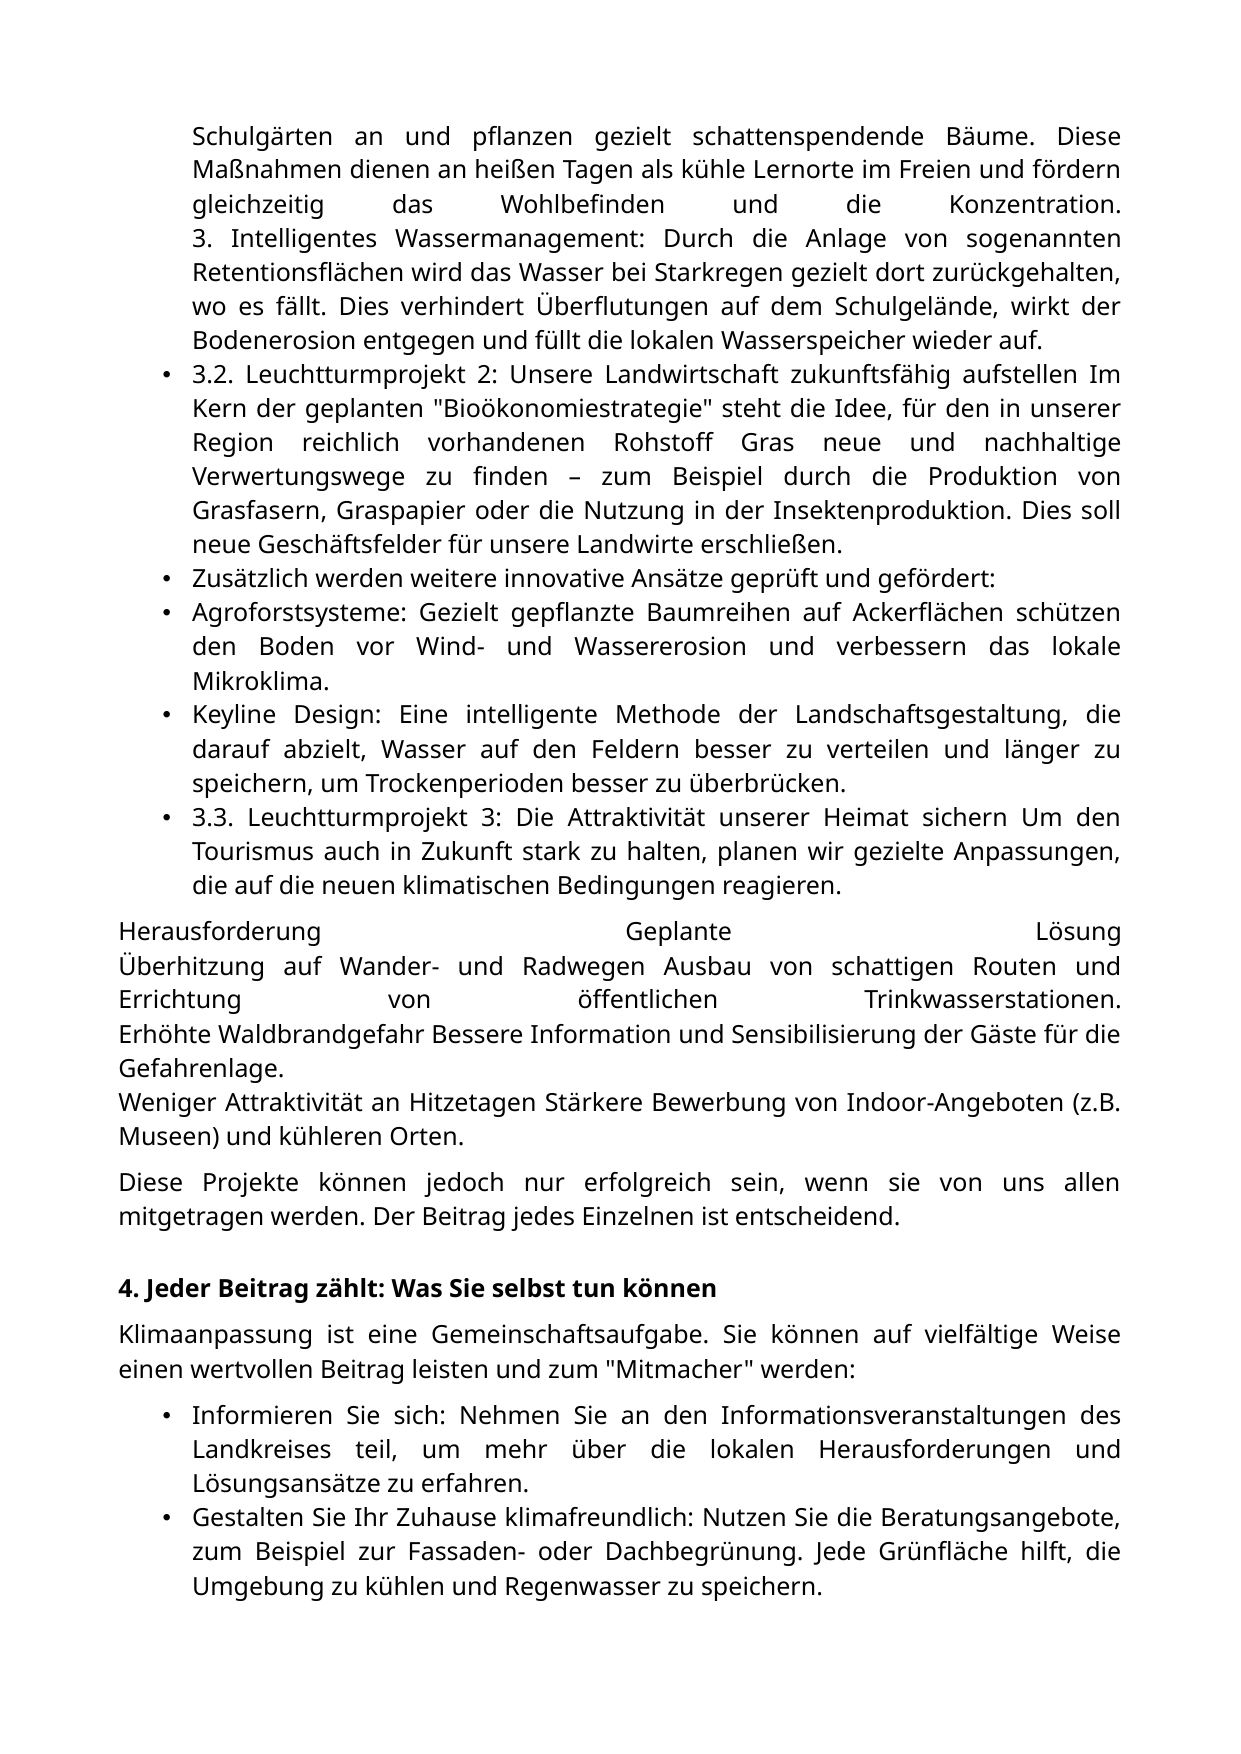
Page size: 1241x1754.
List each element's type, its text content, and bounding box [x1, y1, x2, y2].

list 3.3. Leuchtturmprojekt 3: Die Attraktivität unserer Heimat sichern Um den Tourismus auch in Zukunft stark zu halten, planen wir gezielte Anpassungen, die auf die neuen klimatischen Bedingungen reagieren. [162, 799, 1122, 902]
list Schulgärten an und pflanzen gezielt schattenspendende Bäume. Diese Maßnahmen dienen an heißen Tagen als kühle Lernorte im Freien und fördern gleichzeitig das Wohlbefinden und die Konzentration. 3. Intelligentes Wassermanagement: Durch die Anlage von sogenannten Retentionsflächen wird das Wasser bei Starkregen gezielt dort zurückgehalten, wo es fällt. Dies verhindert Überflutungen auf dem Schulgelände, wirkt der Bodenerosion entgegen und füllt die lokalen Wasserspeicher wieder auf. [162, 118, 1122, 357]
list Agroforstsysteme: Gezielt gepflanzte Baumreihen auf Ackerflächen schützen den Boden vor Wind- und Wassererosion und verbessern das lokale Mikroklima. [162, 595, 1122, 697]
list Keyline Design: Eine intelligente Methode der Landschaftsgestaltung, die darauf abzielt, Wasser auf den Feldern besser zu verteilen und länger zu speichern, um Trockenperioden besser zu überbrücken. [162, 697, 1122, 799]
list Gestalten Sie Ihr Zuhause klimafreundlich: Nutzen Sie die Beratungsangebote, zum Beispiel zur Fassaden- oder Dachbegrünung. Jede Grünfläche hilft, die Umgebung zu kühlen und Regenwasser zu speichern. [162, 1500, 1122, 1602]
subtitle 4. Jeder Beitrag zählt: Was Sie selbst tun können [118, 1271, 1122, 1305]
text Herausforderung Geplante Lösung Überhitzung auf Wander- und Radwegen Ausbau von schattigen Routen und Errichtung von öffentlichen Trinkwasserstationen. Erhöhte Waldbrandgefahr Bessere Information und Sensibilisierung der Gäste für die Gefahrenlage. Weniger Attraktivität an Hitzetagen Stärkere Bewerbung von Indoor-Angeboten (z.B. Museen) und kühleren Orten. [118, 914, 1122, 1152]
list Zusätzlich werden weitere innovative Ansätze geprüft und gefördert: [162, 561, 1122, 595]
text Diese Projekte können jedoch nur erfolgreich sein, wenn sie von uns allen mitgetragen werden. Der Beitrag jedes Einzelnen ist entscheidend. [118, 1165, 1122, 1233]
text Klimaanpassung ist eine Gemeinschaftsaufgabe. Sie können auf vielfältige Weise einen wertvollen Beitrag leisten und zum "Mitmacher" werden: [118, 1317, 1122, 1385]
list 3.2. Leuchtturmprojekt 2: Unsere Landwirtschaft zukunftsfähig aufstellen Im Kern der geplanten "Bioökonomiestrategie" steht die Idee, für den in unserer Region reichlich vorhandenen Rohstoff Gras neue und nachhaltige Verwertungswege zu finden – zum Beispiel durch die Produktion von Grasfasern, Graspapier oder die Nutzung in der Insektenproduktion. Dies soll neue Geschäftsfelder für unsere Landwirte erschließen. [162, 357, 1122, 561]
list Informieren Sie sich: Nehmen Sie an den Informationsveranstaltungen des Landkreises teil, um mehr über die lokalen Herausforderungen und Lösungsansätze zu erfahren. [162, 1398, 1122, 1500]
